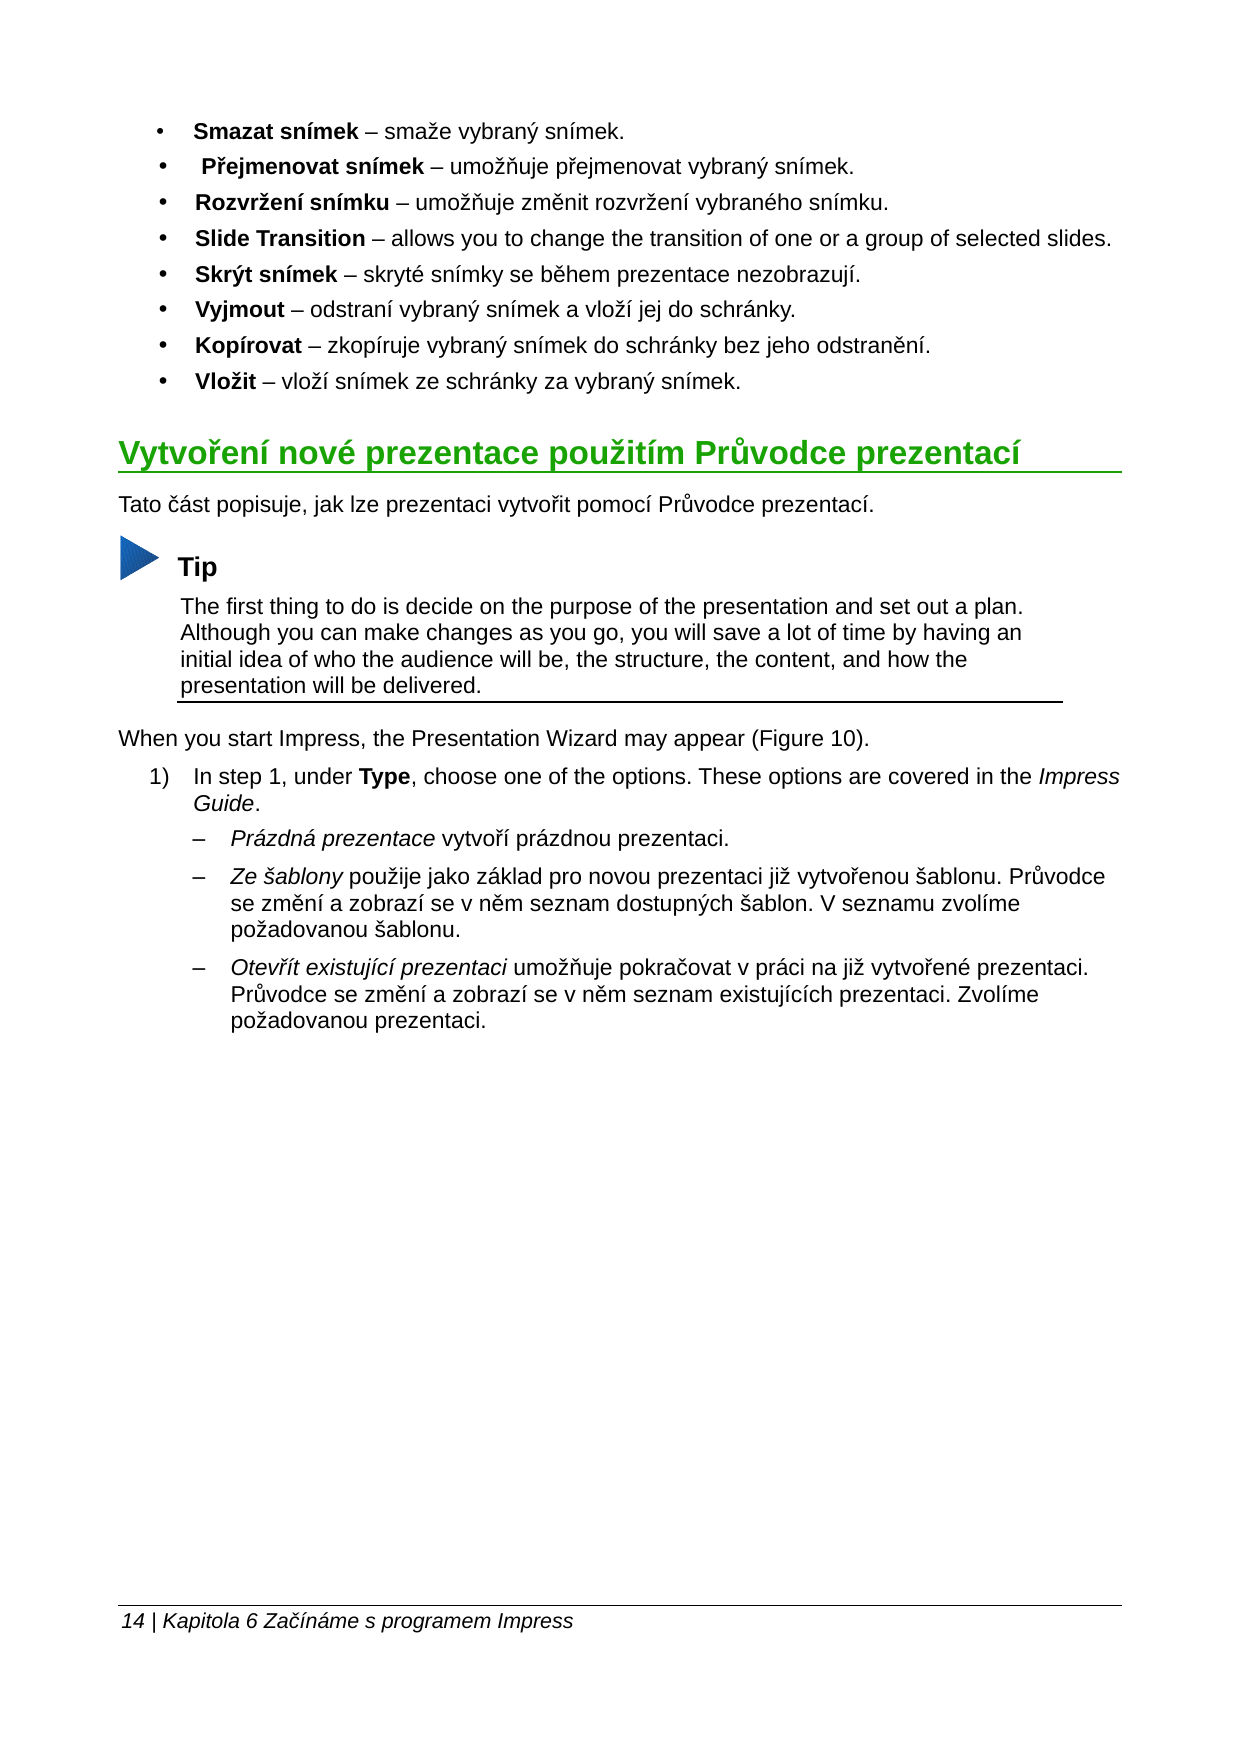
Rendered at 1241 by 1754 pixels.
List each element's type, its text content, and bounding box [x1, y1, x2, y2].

list Přejmenovat snímek – umožňuje přejmenovat vybraný snímek. [156, 153, 1122, 180]
list Skrýt snímek – skryté snímky se během prezentace nezobrazují. [156, 261, 1122, 287]
list Vyjmout – odstraní vybraný snímek a vloží jej do schránky. [156, 296, 1122, 323]
list Kopírovat – zkopíruje vybraný snímek do schránky bez jeho odstranění. [156, 332, 1122, 359]
list Vložit – vloží snímek ze schránky za vybraný snímek. [156, 368, 1122, 394]
list Prázdná prezentace vytvoří prázdnou prezentaci. [192, 825, 1122, 851]
list Otevřít existující prezentaci umožňuje pokračovat v práci na již vytvořené prezentaci. Průvodce se změní a zobrazí se v něm seznam existujících prezentaci. Zvolíme požadovanou prezentaci. [192, 954, 1122, 1033]
list In step 1, under Type, choose one of the options. These options are covered in the Impress Guide. [169, 763, 1122, 816]
subtitle Tip [118, 533, 1122, 582]
text Tato část popisuje, jak lze prezentaci vytvořit pomocí Průvodce prezentací. [118, 491, 1122, 517]
list Ze šablony použije jako základ pro novou prezentaci již vytvořenou šablonu. Průvodce se změní a zobrazí se v něm seznam dostupných šablon. V seznamu zvolíme požadovanou šablonu. [192, 863, 1122, 942]
list When you start Impress, the Presentation Wizard may appear (Figure 10). [118, 724, 1122, 751]
text The first thing to do is decide on the purpose of the presentation and set out a plan. Although you can make changes as you go, you will save a lot of time by having an initial idea of who the audience will be, the structure, the content, and how the presentation will be delivered. [177, 590, 1063, 701]
list Smazat snímek – smaže vybraný snímek. [156, 118, 1122, 144]
subtitle Vytvoření nové prezentace použitím Průvodce prezentací [118, 433, 1122, 471]
list Rozvržení snímku – umožňuje změnit rozvržení vybraného snímku. [156, 189, 1122, 216]
list Slide Transition – allows you to change the transition of one or a group of selected slides. [156, 225, 1122, 252]
